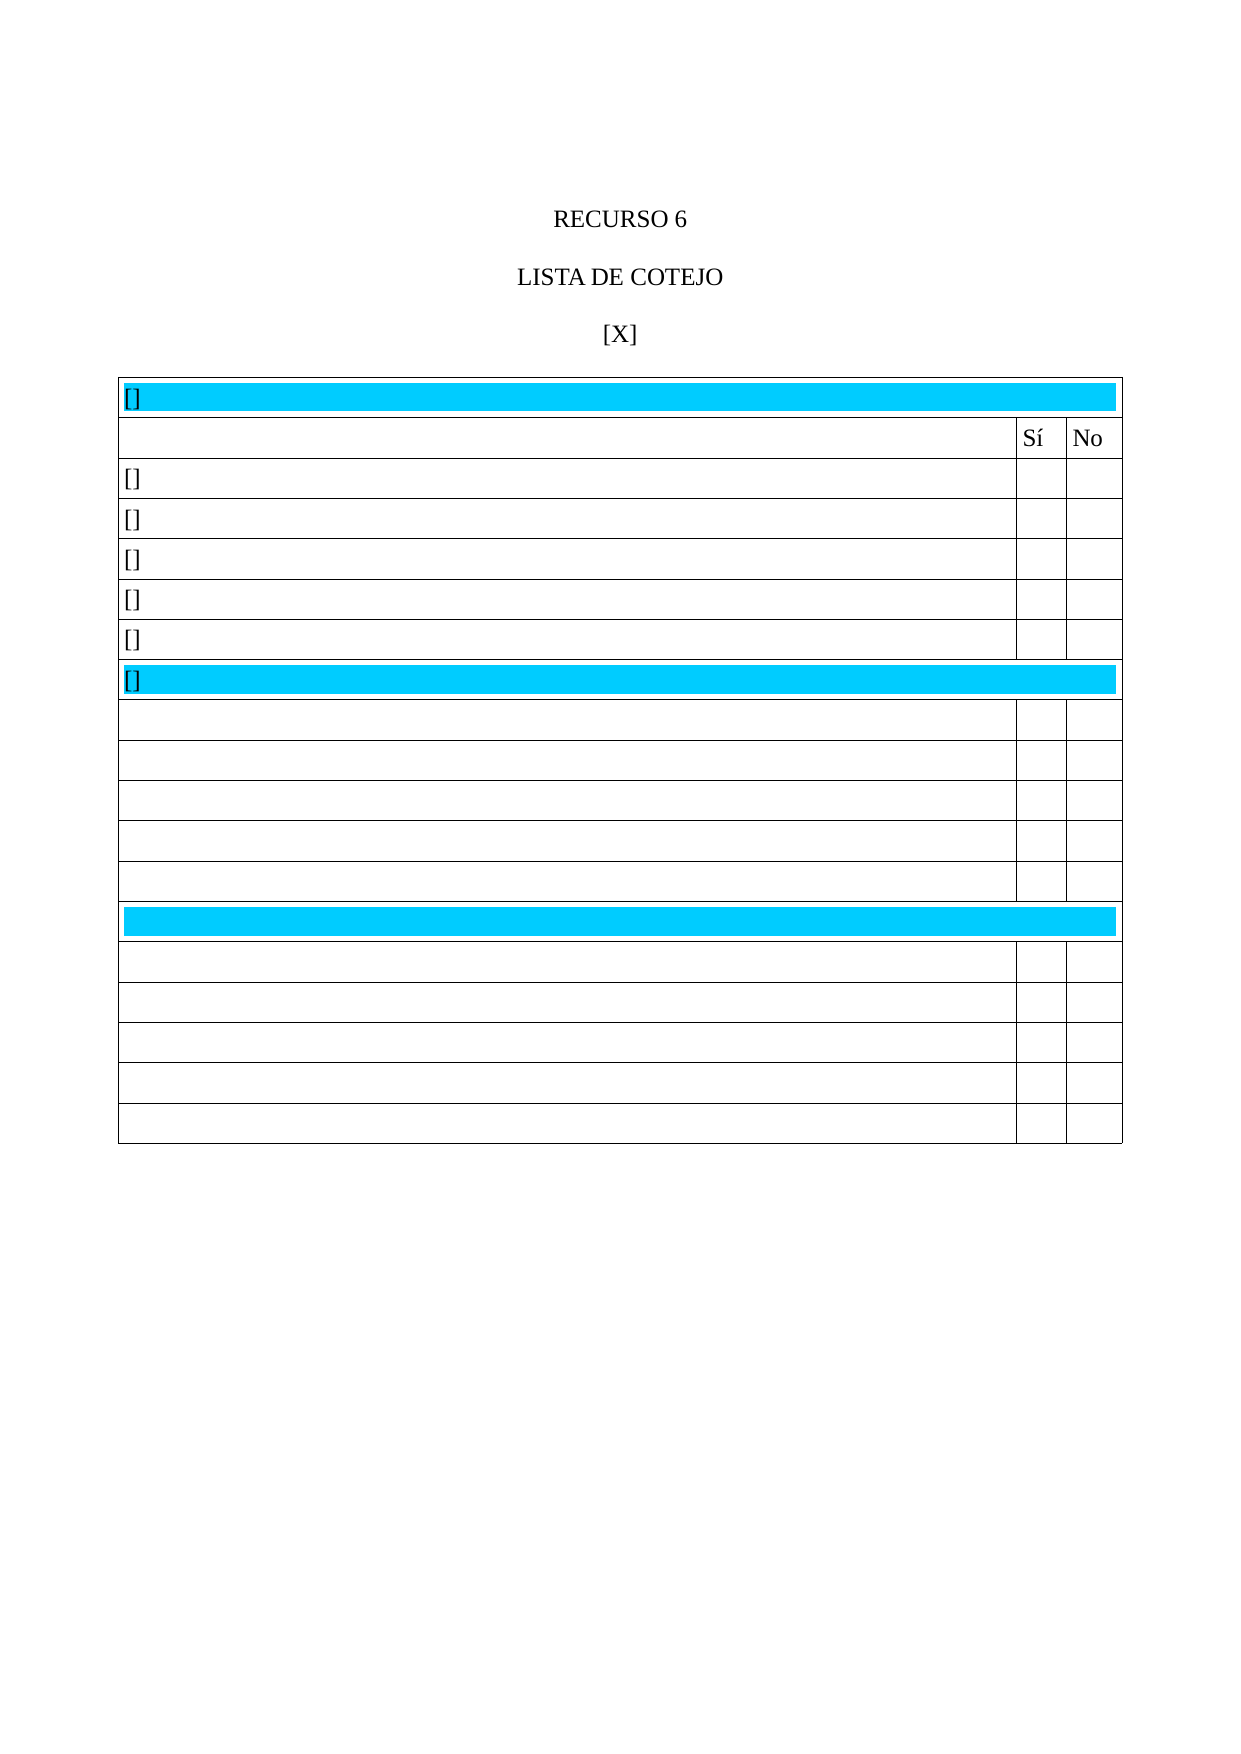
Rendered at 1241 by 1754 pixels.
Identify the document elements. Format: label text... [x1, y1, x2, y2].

table_cell [1067, 741, 1122, 780]
text [X] [118, 319, 1122, 348]
table_cell [1017, 499, 1066, 538]
table_cell [1017, 580, 1066, 619]
table_cell [1017, 1023, 1066, 1062]
table_cell [] [119, 580, 1016, 619]
table_cell [] [119, 499, 1016, 538]
text LISTA DE COTEJO [118, 262, 1122, 291]
table_cell [] [119, 539, 1016, 578]
table_cell [1067, 499, 1122, 538]
table_cell [1067, 459, 1122, 498]
table_cell [1017, 741, 1066, 780]
table_cell [119, 862, 1016, 901]
table_cell [119, 1023, 1016, 1062]
table_cell [119, 700, 1016, 740]
table_cell [1017, 1104, 1066, 1143]
table_cell [1067, 700, 1122, 740]
table_cell [] [119, 459, 1016, 498]
table_cell No [1067, 418, 1122, 457]
table_cell [119, 418, 1016, 457]
table_cell [1067, 983, 1122, 1022]
table_cell [1067, 580, 1122, 619]
table_cell [1067, 539, 1122, 578]
table_cell [1017, 620, 1066, 659]
table_cell [119, 983, 1016, 1022]
table_cell [1017, 539, 1066, 578]
table_cell [1067, 1023, 1122, 1062]
table_cell [1067, 781, 1122, 820]
table_cell [1067, 862, 1122, 901]
table_cell [1017, 781, 1066, 820]
table_cell [1067, 620, 1122, 659]
table_cell [1067, 821, 1122, 861]
table_header [] [119, 378, 1122, 417]
table_cell [119, 741, 1016, 780]
table_cell [1067, 1104, 1122, 1143]
table_cell [119, 1104, 1016, 1143]
table_cell Sí [1017, 418, 1066, 457]
table_cell [1017, 942, 1066, 982]
table_cell [] [119, 660, 1122, 699]
table_cell [119, 781, 1016, 820]
table_cell [1067, 1063, 1122, 1102]
table_cell [1017, 862, 1066, 901]
table_cell [119, 821, 1016, 861]
table_cell [1017, 983, 1066, 1022]
table_cell [119, 902, 1122, 941]
table_cell [1017, 459, 1066, 498]
table_cell [1017, 700, 1066, 740]
table_cell [119, 942, 1016, 982]
table_cell [1017, 1063, 1066, 1102]
table_cell [1067, 942, 1122, 982]
text RECURSO 6 [118, 204, 1122, 233]
table_cell [119, 1063, 1016, 1102]
table_cell [] [119, 620, 1016, 659]
table_cell [1017, 821, 1066, 861]
